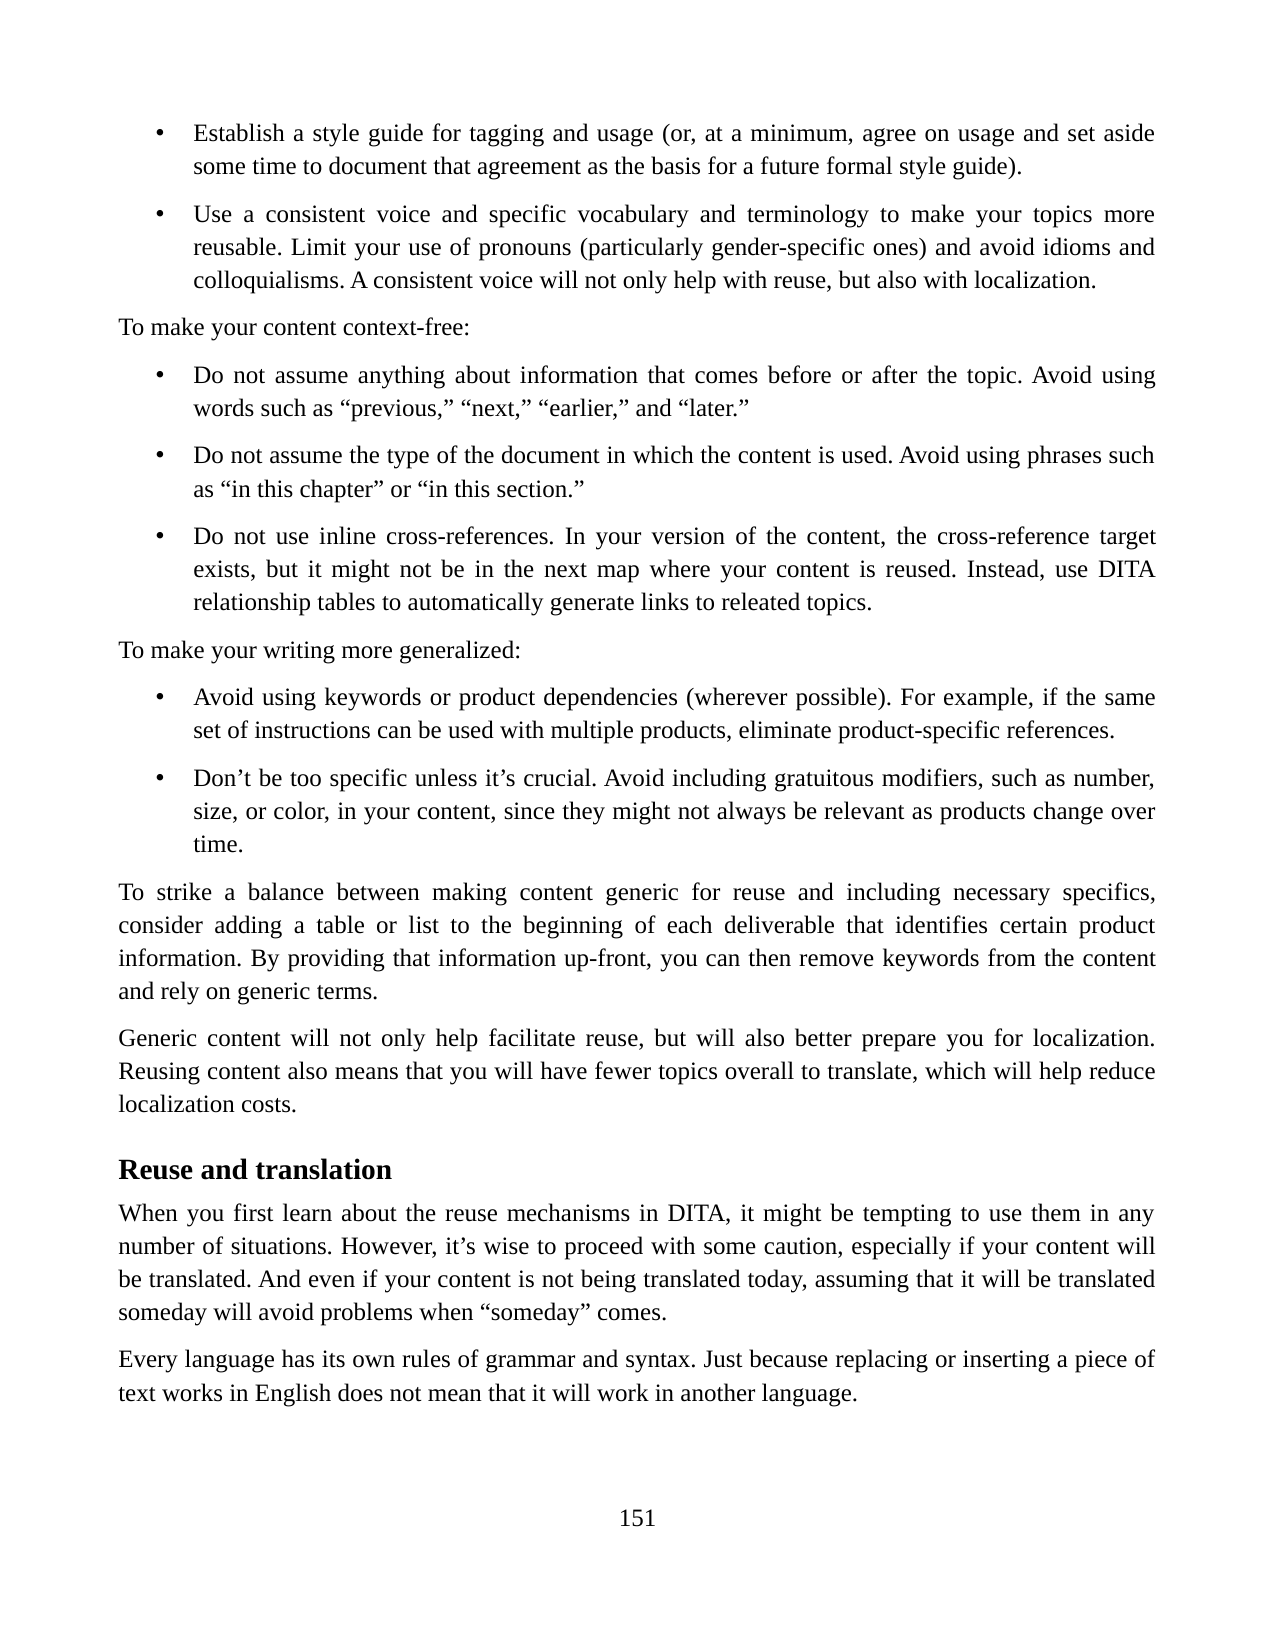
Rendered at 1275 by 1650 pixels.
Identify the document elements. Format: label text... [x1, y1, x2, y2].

text Generic content will not only help facilitate reuse, but will also better prepare you for localization. Reusing content also means that you will have fewer topics overall to translate, which will help reduce localization costs. [118, 1023, 1157, 1118]
text To make your content context-free: [118, 312, 1157, 341]
list Do not assume anything about information that comes before or after the topic. Avoid using words such as “previous,” “next,” “earlier,” and “later.” [156, 360, 1157, 422]
list Avoid using keywords or product dependencies (wherever possible). For example, if the same set of instructions can be used with multiple products, eliminate product-specific references. [156, 682, 1157, 744]
list Do not assume the type of the document in which the content is used. Avoid using phrases such as “in this chapter” or “in this section.” [156, 441, 1157, 502]
text To make your writing more generalized: [118, 635, 1157, 664]
text When you first learn about the reuse mechanisms in DITA, it might be tempting to use them in any number of situations. However, it’s wise to proceed with some caution, especially if your content will be translated. And even if your content is not being translated today, assuming that it will be translated someday will avoid problems when “someday” comes. [118, 1198, 1157, 1326]
list Establish a style guide for tagging and usage (or, at a minimum, agree on usage and set aside some time to document that agreement as the basis for a future formal style guide). [156, 118, 1157, 180]
text To strike a balance between making content generic for reuse and including necessary specifics, consider adding a table or list to the beginning of each deliverable that identifies certain product information. By providing that information up-front, you can then remove keywords from the content and rely on generic terms. [118, 877, 1157, 1004]
list Use a consistent voice and specific vocabulary and terminology to make your topics more reusable. Limit your use of pronouns (particularly gender-specific ones) and avoid idioms and colloquialisms. A consistent voice will not only help with reuse, but also with localization. [156, 199, 1157, 293]
list Don’t be too specific unless it’s crucial. Avoid including gratuitous modifiers, such as number, size, or color, in your content, since they might not always be relevant as products change over time. [156, 763, 1157, 858]
text Every language has its own rules of grammar and syntax. Just because replacing or inserting a piece of text works in English does not mean that it will work in another language. [118, 1344, 1157, 1406]
subtitle Reuse and translation [118, 1152, 1157, 1185]
list Do not use inline cross-references. In your version of the content, the cross-reference target exists, but it might not be in the next map where your content is reused. Instead, use DITA relationship tables to automatically generate links to releated topics. [156, 521, 1157, 616]
